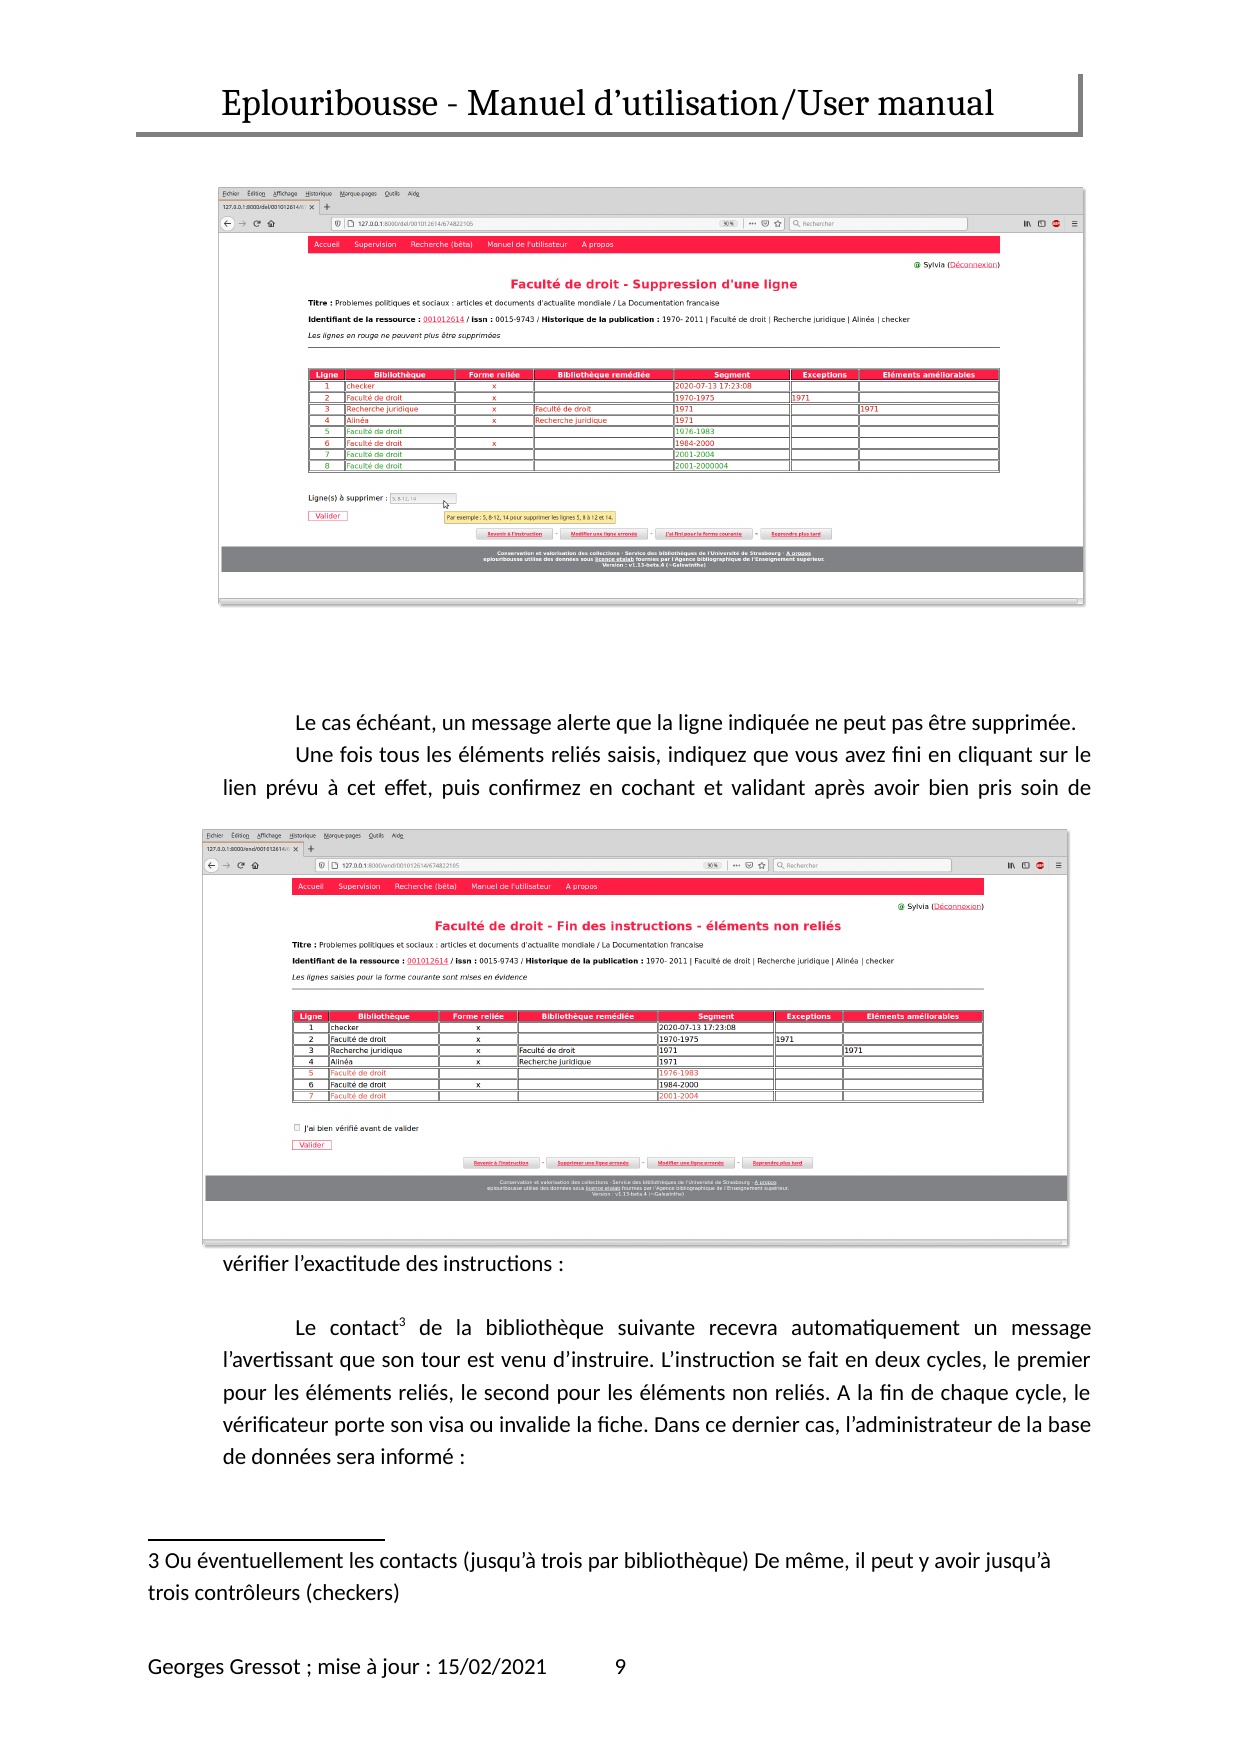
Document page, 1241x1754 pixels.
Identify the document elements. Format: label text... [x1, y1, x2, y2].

list Le cas échéant, un message alerte que la ligne indiquée ne peut pas être supprimée. [223, 708, 1093, 736]
list Le contact de la bibliothèque suivante recevra automatiquement un message l’avertissant que son tour est venu d’instruire. L’instruction se fait en deux cycles, le premier pour les éléments reliés, le second pour les éléments non reliés. A la fin de chaque cycle, le vérificateur porte son visa ou invalide la fiche. Dans ce dernier cas, l’administrateur de la base de données sera informé : [223, 1313, 1093, 1470]
list Une fois tous les éléments reliés saisis, indiquez que vous avez fini en cliquant sur le lien prévu à cet effet, puis confirmez en cochant et validant après avoir bien pris soin de vérifier l’exactitude des instructions : [223, 740, 1093, 1277]
picture [200, 827, 1071, 1249]
picture [216, 185, 1087, 608]
text Ou éventuellement les contacts (jusqu’à trois par bibliothèque) De même, il peut y avoir jusqu’à trois contrôleurs (checkers) [148, 1546, 1093, 1606]
